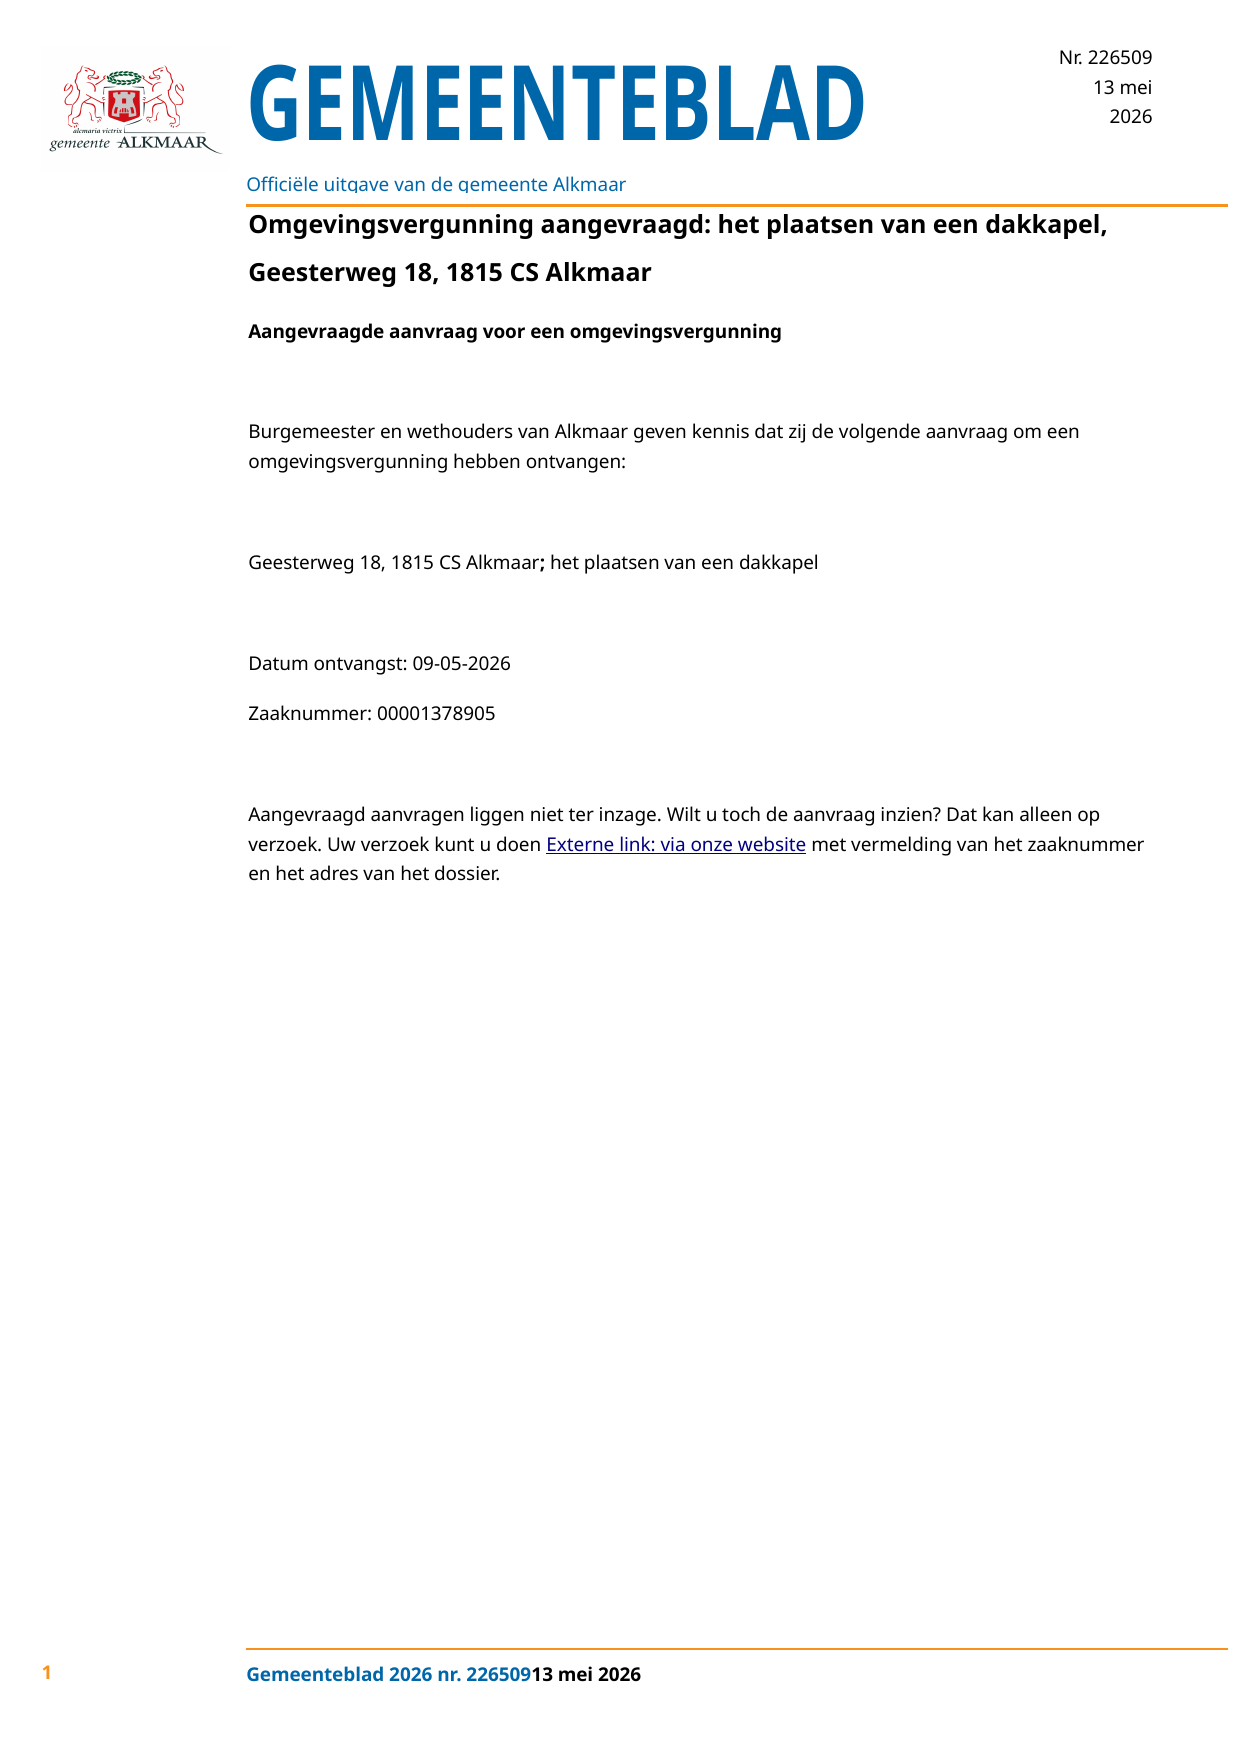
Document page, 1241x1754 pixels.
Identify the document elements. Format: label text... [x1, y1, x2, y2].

text Zaaknummer: 00001378905 [248, 700, 1152, 726]
text Omgevingsvergunning aangevraagd: het plaatsen van een dakkapel, Geesterweg 18, 1815 CS Alkmaar [248, 207, 1152, 288]
text Geesterweg 18, 1815 CS Alkmaar; het plaatsen van een dakkapel [248, 549, 1152, 575]
picture [41, 47, 231, 172]
text Burgemeester en wethouders van Alkmaar geven kennis dat zij de volgende aanvraag om een omgevingsvergunning hebben ontvangen: [248, 419, 1152, 474]
text Aangevraagde aanvraag voor een omgevingsvergunning [248, 318, 1152, 344]
text Datum ontvangst: 09-05-2026 [248, 650, 1152, 676]
text Aangevraagd aanvragen liggen niet ter inzage. Wilt u toch de aanvraag inzien? Dat kan alleen op verzoek. Uw verzoek kunt u doen Externe link: via onze website met vermelding van het zaaknummer en het adres van het dossier. [248, 801, 1152, 886]
